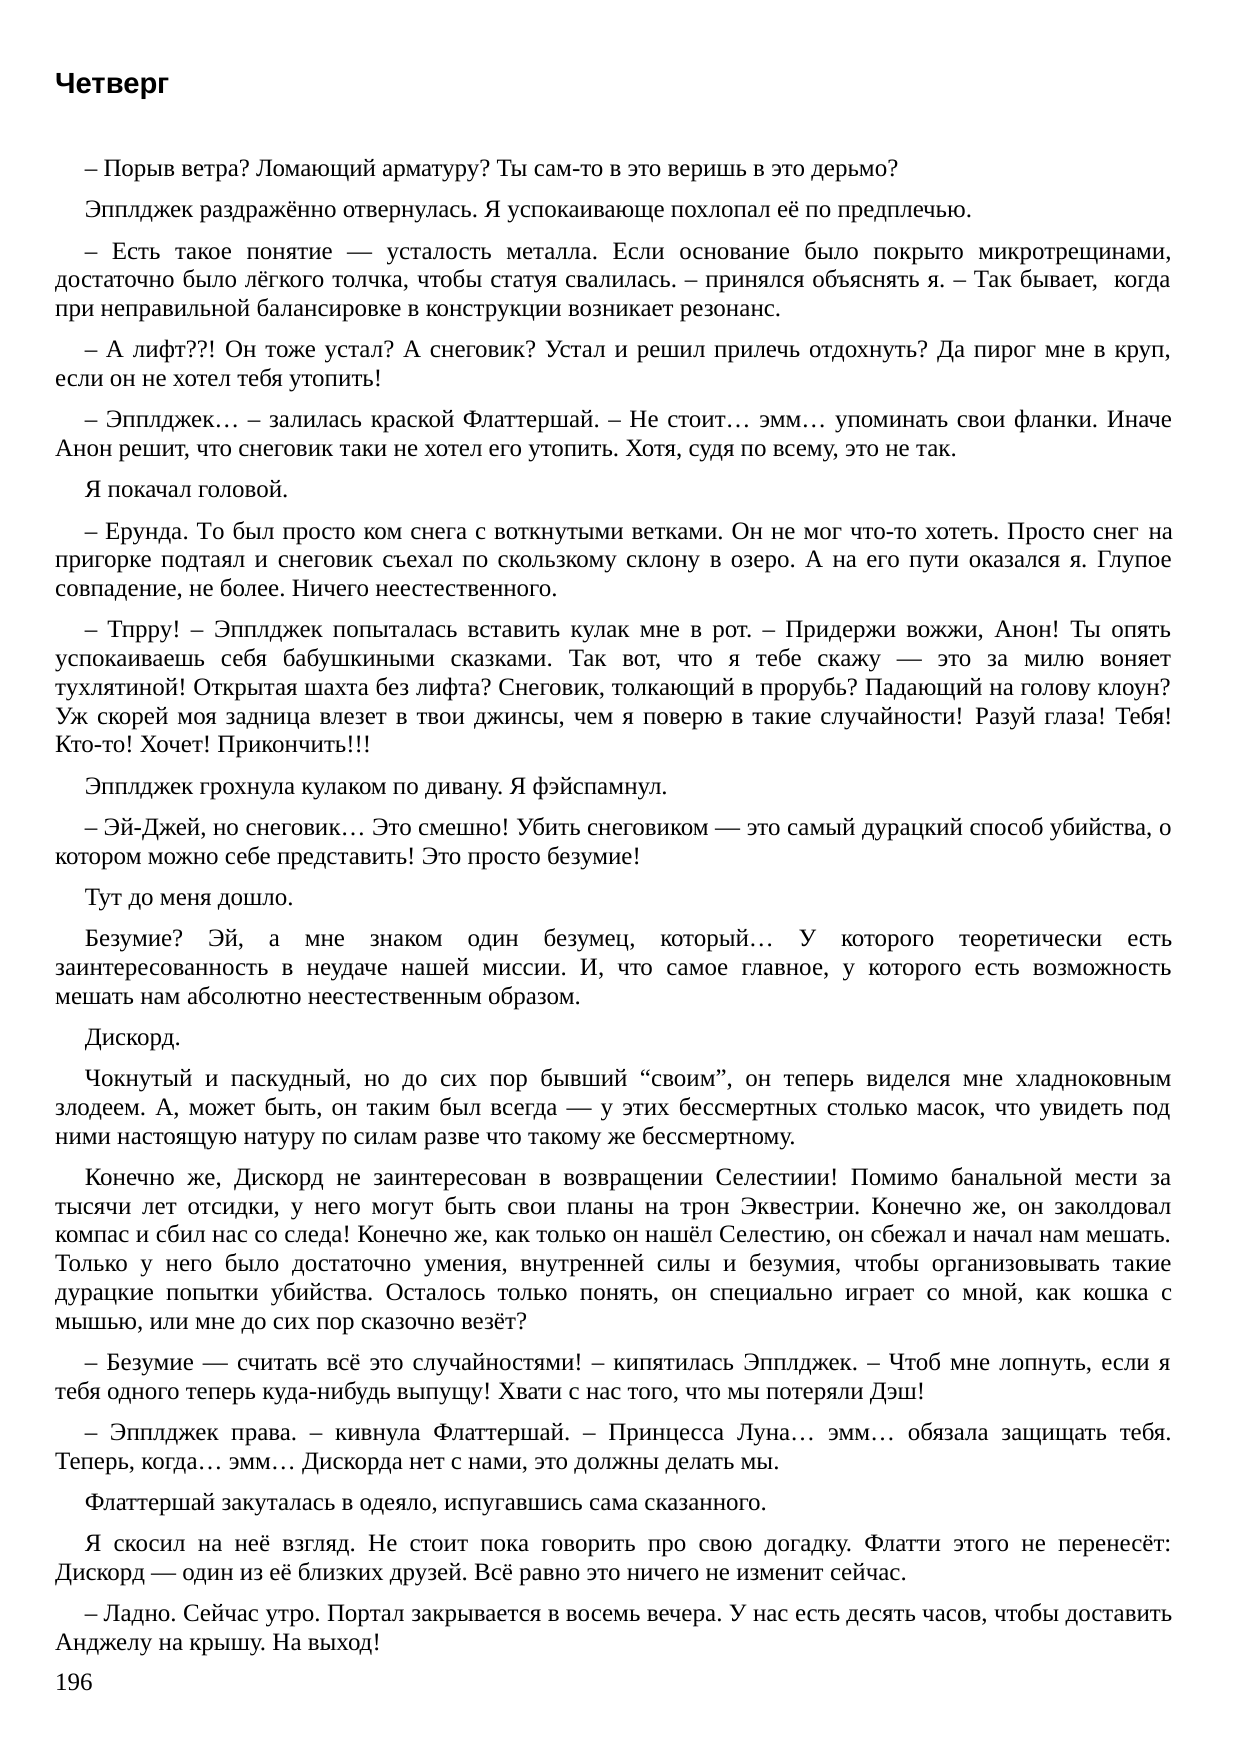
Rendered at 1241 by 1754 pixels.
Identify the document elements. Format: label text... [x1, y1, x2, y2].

text – Есть такое понятие — усталость металла. Если основание было покрыто микротрещинами, достаточно было лёгкого толчка, чтобы статуя свалилась. – принялся объяснять я. – Так бывает, когда при неправильной балансировке в конструкции возникает резонанс. [55, 236, 1173, 322]
text – Ерунда. То был просто ком снега с воткнутыми ветками. Он не мог что-то хотеть. Просто снег на пригорке подтаял и снеговик съехал по скользкому склону в озеро. А на его пути оказался я. Глупое совпадение, не более. Ничего неестественного. [55, 516, 1173, 602]
text Я скосил на неё взгляд. Не стоит пока говорить про свою догадку. Флатти этого не перенесёт: Дискорд — один из её близких друзей. Всё равно это ничего не изменит сейчас. [55, 1528, 1173, 1586]
text – Тпрру! – Эпплджек попыталась вставить кулак мне в рот. – Придержи вожжи, Анон! Ты опять успокаиваешь себя бабушкиными сказками. Так вот, что я тебе скажу — это за милю воняет тухлятиной! Открытая шахта без лифта? Снеговик, толкающий в прорубь? Падающий на голову клоун? Уж скорей моя задница влезет в твои джинсы, чем я поверю в такие случайности! Разуй глаза! Тебя! Кто-то! Хочет! Прикончить!!! [55, 614, 1173, 758]
text Чокнутый и паскудный, но до сих пор бывший “своим”, он теперь виделся мне хладноковным злодеем. А, может быть, он таким был всегда — у этих бессмертных столько масок, что увидеть под ними настоящую натуру по силам разве что такому же бессмертному. [55, 1063, 1173, 1149]
text – Безумие — считать всё это случайностями! – кипятилась Эпплджек. – Чтоб мне лопнуть, если я тебя одного теперь куда-нибудь выпущу! Хвати с нас того, что мы потеряли Дэш! [55, 1347, 1173, 1404]
text – Порыв ветра? Ломающий арматуру? Ты сам-то в это веришь в это дерьмо? [55, 153, 1173, 182]
text Безумие? Эй, а мне знаком один безумец, который… У которого теоретически есть заинтересованность в неудаче нашей миссии. И, что самое главное, у которого есть возможность мешать нам абсолютно неестественным образом. [55, 923, 1173, 1009]
text – Эпплджек права. – кивнула Флаттершай. – Принцесса Луна… эмм… обязала защищать тебя. Теперь, когда… эмм… Дискорда нет с нами, это должны делать мы. [55, 1417, 1173, 1474]
text Я покачал головой. [55, 474, 1173, 503]
text – Ладно. Сейчас утро. Портал закрывается в восемь вечера. У нас есть десять часов, чтобы доставить Анджелу на крышу. На выход! [55, 1598, 1173, 1656]
text – Эпплджек… – залилась краской Флаттершай. – Не стоит… эмм… упоминать свои фланки. Иначе Анон решит, что снеговик таки не хотел его утопить. Хотя, судя по всему, это не так. [55, 404, 1173, 462]
text Эпплджек грохнула кулаком по дивану. Я фэйспамнул. [55, 771, 1173, 799]
text Флаттершай закуталась в одеяло, испугавшись сама сказанного. [55, 1487, 1173, 1516]
text – Эй-Джей, но снеговик… Это смешно! Убить снеговиком — это самый дурацкий способ убийства, о котором можно себе представить! Это просто безумие! [55, 812, 1173, 869]
text Эпплджек раздражённо отвернулась. Я успокаивающе похлопал её по предплечью. [55, 194, 1173, 223]
subtitle Четверг [55, 66, 1173, 99]
text Дискорд. [55, 1022, 1173, 1051]
text – А лифт??! Он тоже устал? А снеговик? Устал и решил прилечь отдохнуть? Да пирог мне в круп, если он не хотел тебя утопить! [55, 334, 1173, 392]
text Конечно же, Дискорд не заинтересован в возвращении Селестиии! Помимо банальной мести за тысячи лет отсидки, у него могут быть свои планы на трон Эквестрии. Конечно же, он заколдовал компас и сбил нас со следа! Конечно же, как только он нашёл Селестию, он сбежал и начал нам мешать. Только у него было достаточно умения, внутренней силы и безумия, чтобы организовывать такие дурацкие попытки убийства. Осталось только понять, он специально играет со мной, как кошка с мышью, или мне до сих пор сказочно везёт? [55, 1162, 1173, 1334]
text Тут до меня дошло. [55, 882, 1173, 911]
